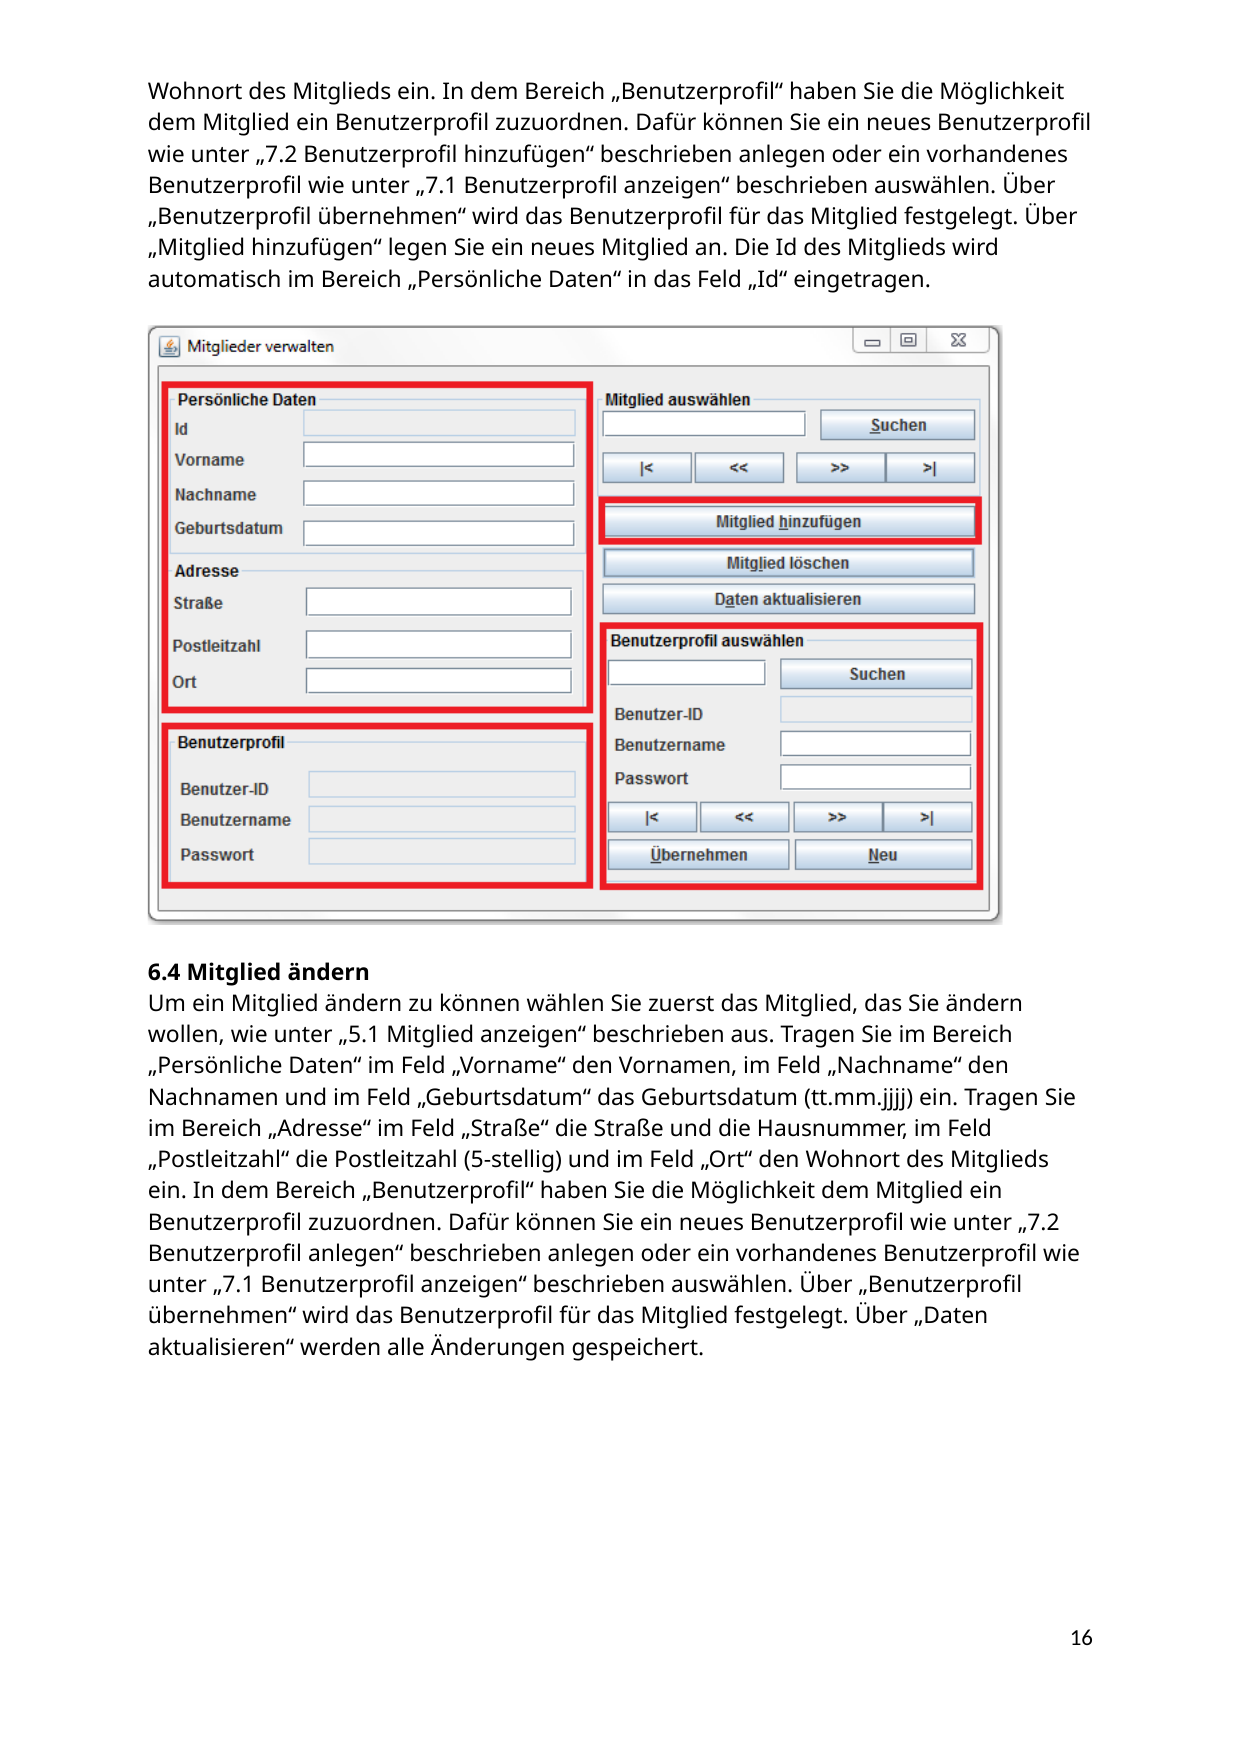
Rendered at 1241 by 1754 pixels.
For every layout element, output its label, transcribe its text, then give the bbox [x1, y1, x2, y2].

list Wohnort des Mitglieds ein. In dem Bereich „Benutzerprofil“ haben Sie die Möglichkeit dem Mitglied ein Benutzerprofil zuzuordnen. Dafür können Sie ein neues Benutzerprofil wie unter „7.2 Benutzerprofil hinzufügen“ beschrieben anlegen oder ein vorhandenes Benutzerprofil wie unter „7.1 Benutzerprofil anzeigen“ beschrieben auswählen. Über „Benutzerprofil übernehmen“ wird das Benutzerprofil für das Mitglied festgelegt. Über „Mitglied hinzufügen“ legen Sie ein neues Mitglied an. Die Id des Mitglieds wird automatisch im Bereich „Persönliche Daten“ in das Feld „Id“ eingetragen. [148, 75, 1093, 294]
list 6.4 Mitglied ändern [148, 956, 1093, 987]
list Um ein Mitglied ändern zu können wählen Sie zuerst das Mitglied, das Sie ändern wollen, wie unter „5.1 Mitglied anzeigen“ beschrieben aus. Tragen Sie im Bereich „Persönliche Daten“ im Feld „Vorname“ den Vornamen, im Feld „Nachname“ den Nachnamen und im Feld „Geburtsdatum“ das Geburtsdatum (tt.mm.jjjj) ein. Tragen Sie im Bereich „Adresse“ im Feld „Straße“ die Straße und die Hausnummer, im Feld „Postleitzahl“ die Postleitzahl (5-stellig) und im Feld „Ort“ den Wohnort des Mitglieds ein. In dem Bereich „Benutzerprofil“ haben Sie die Möglichkeit dem Mitglied ein Benutzerprofil zuzuordnen. Dafür können Sie ein neues Benutzerprofil wie unter „7.2 Benutzerprofil anlegen“ beschrieben anlegen oder ein vorhandenes Benutzerprofil wie unter „7.1 Benutzerprofil anzeigen“ beschrieben auswählen. Über „Benutzerprofil übernehmen“ wird das Benutzerprofil für das Mitglied festgelegt. Über „Daten aktualisieren“ werden alle Änderungen gespeichert. [148, 987, 1093, 1362]
picture [147, 325, 1003, 925]
